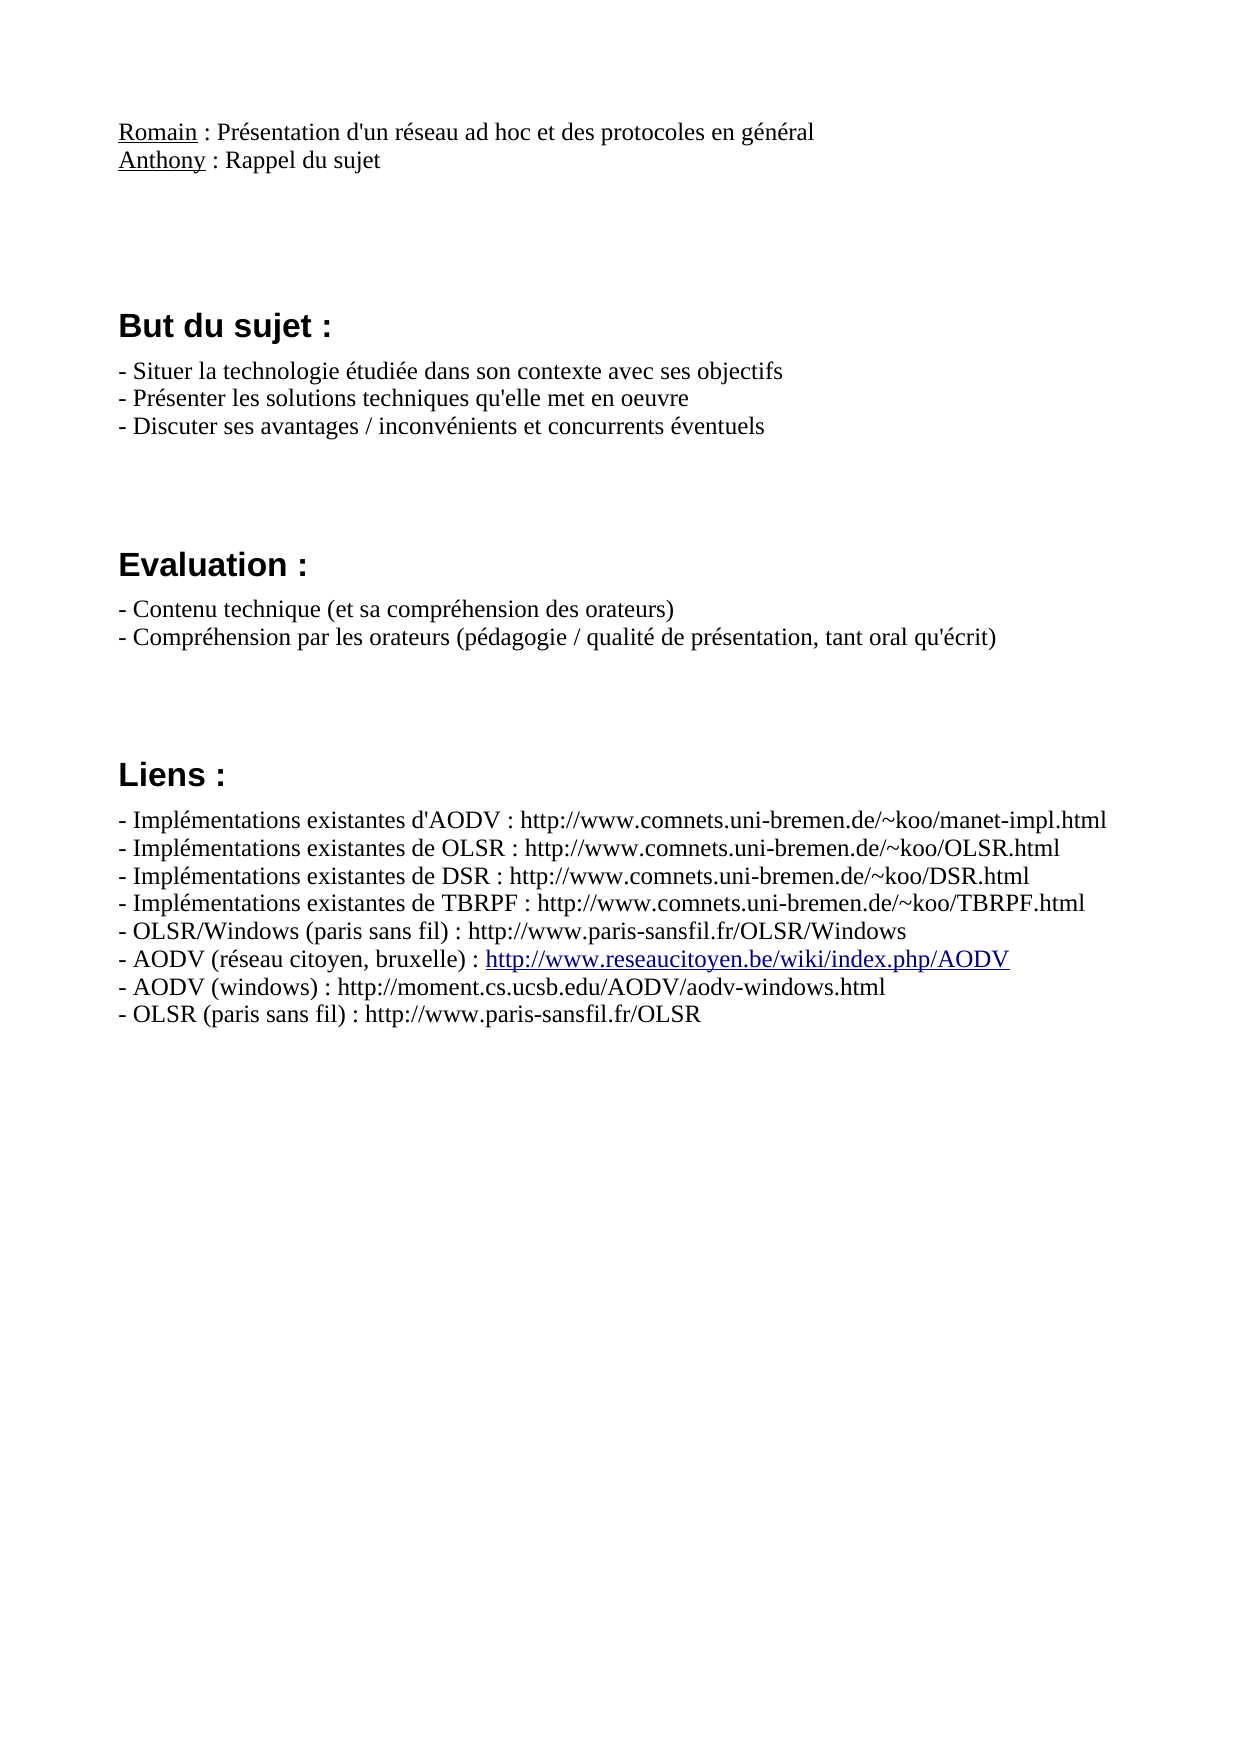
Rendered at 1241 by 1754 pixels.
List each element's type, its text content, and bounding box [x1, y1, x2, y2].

text - Contenu technique (et sa compréhension des orateurs) [118, 595, 1122, 623]
subtitle Liens : [118, 756, 1122, 794]
text - Discuter ses avantages / inconvénients et concurrents éventuels [118, 412, 1122, 440]
subtitle Evaluation : [118, 546, 1122, 583]
text - Implémentations existantes de OLSR : http://www.comnets.uni-bremen.de/~koo/OLSR.html [118, 834, 1122, 862]
text - Implémentations existantes d'AODV : http://www.comnets.uni-bremen.de/~koo/manet-impl.html [118, 806, 1122, 834]
text Anthony : Rappel du sujet [118, 146, 1122, 173]
text - Situer la technologie étudiée dans son contexte avec ses objectifs [118, 357, 1122, 384]
text - Implémentations existantes de DSR : http://www.comnets.uni-bremen.de/~koo/DSR.html [118, 862, 1122, 889]
text - Implémentations existantes de TBRPF : http://www.comnets.uni-bremen.de/~koo/TBRPF.html [118, 889, 1122, 917]
text - Compréhension par les orateurs (pédagogie / qualité de présentation, tant oral qu'écrit) [118, 623, 1122, 651]
text - OLSR/Windows (paris sans fil) : http://www.paris-sansfil.fr/OLSR/Windows [118, 917, 1122, 945]
text - AODV (réseau citoyen, bruxelle) : http://www.reseaucitoyen.be/wiki/index.php/AODV [118, 945, 1122, 973]
text - Présenter les solutions techniques qu'elle met en oeuvre [118, 384, 1122, 412]
subtitle But du sujet : [118, 307, 1122, 344]
text Romain : Présentation d'un réseau ad hoc et des protocoles en général [118, 118, 1122, 146]
text - OLSR (paris sans fil) : http://www.paris-sansfil.fr/OLSR [118, 1000, 1122, 1028]
text - AODV (windows) : http://moment.cs.ucsb.edu/AODV/aodv-windows.html [118, 973, 1122, 1000]
